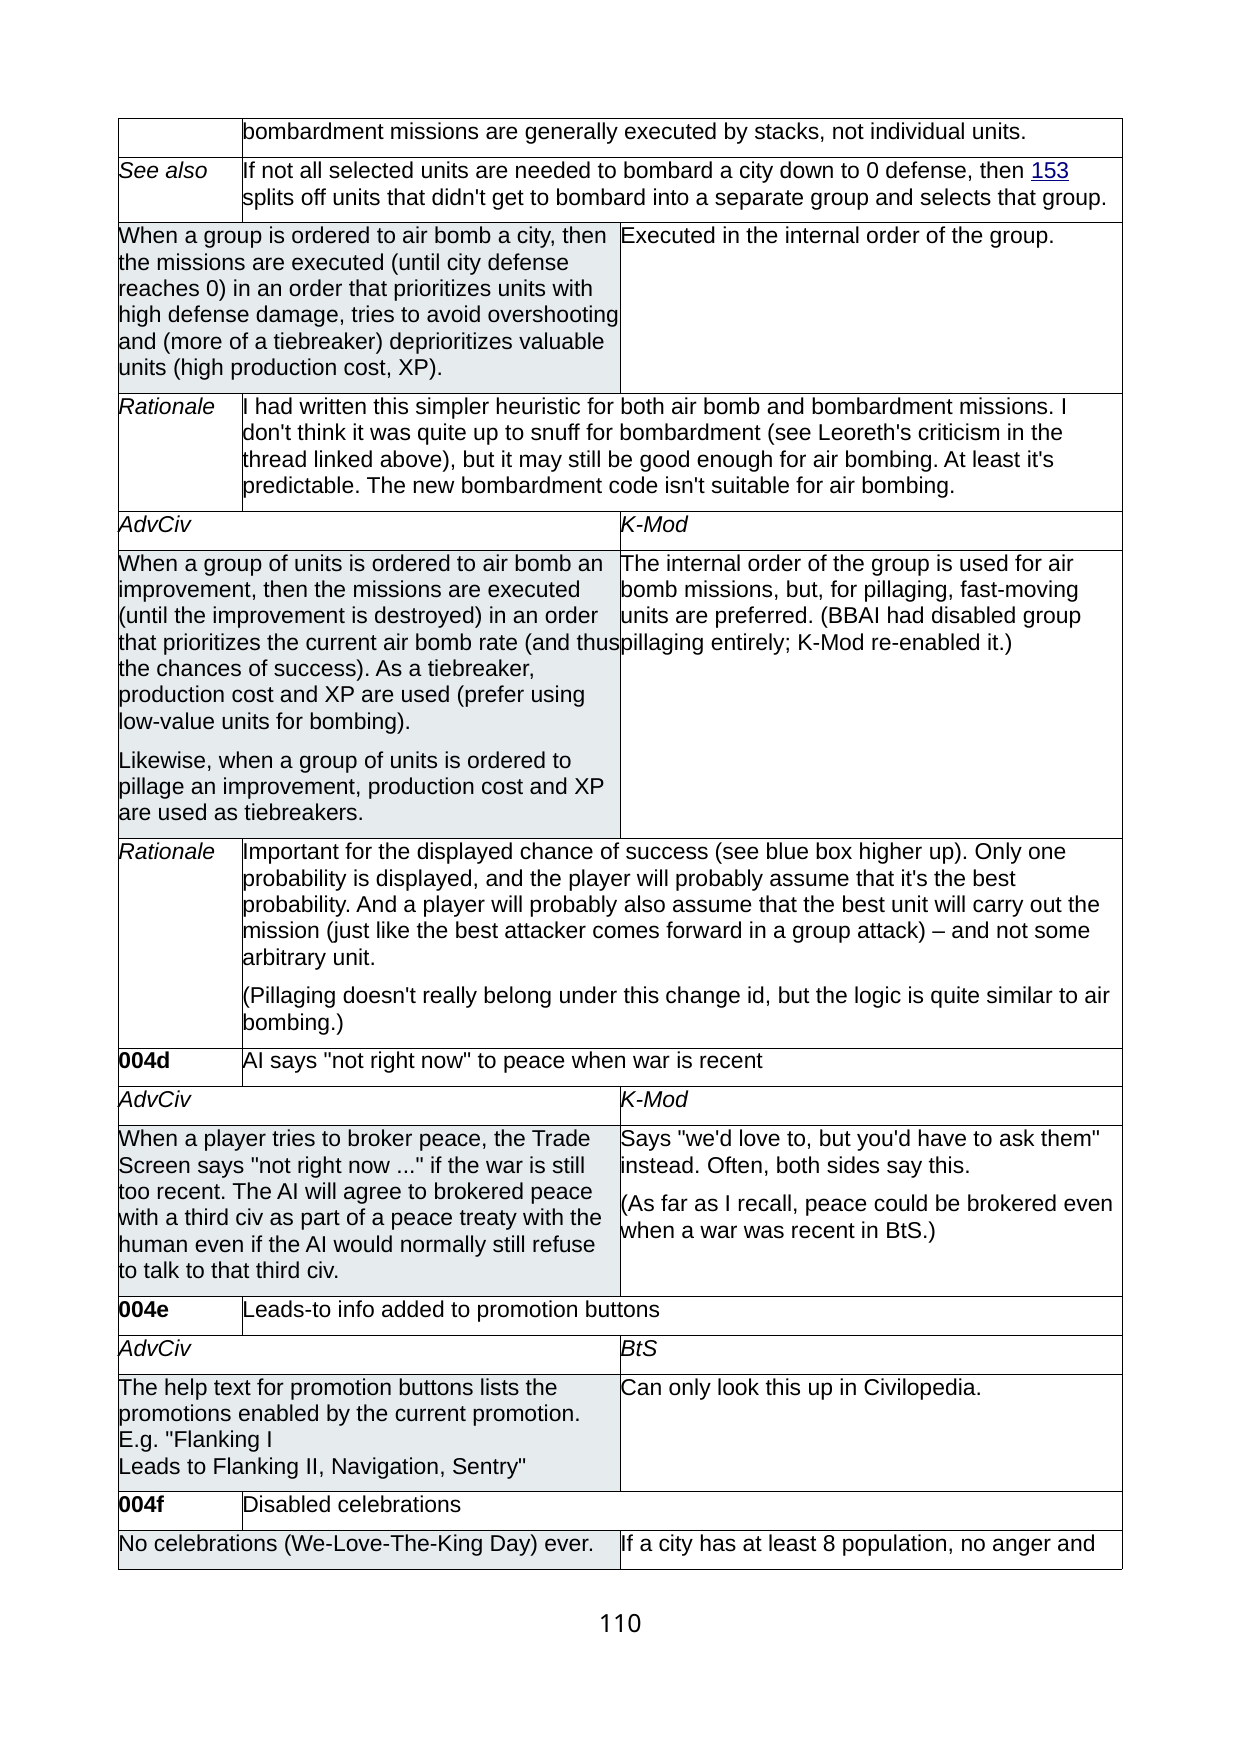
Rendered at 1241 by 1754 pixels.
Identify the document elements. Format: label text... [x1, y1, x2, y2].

table_cell Leads-to info added to promotion buttons [243, 1297, 1122, 1334]
table_cell 004e [119, 1297, 242, 1334]
table_cell Executed in the internal order of the group. [621, 223, 1122, 393]
table_cell BtS [621, 1336, 1122, 1373]
table_cell AI says "not right now" to peace when war is recent [243, 1049, 1122, 1086]
table_cell I had written this simpler heuristic for both air bomb and bombardment missions. I don't think it was quite up to snuff for bombardment (see Leoreth's criticism in the thread linked above), but it may still be good enough for air bombing. At least it's predictable. The new bombardment code isn't suitable for air bombing. [243, 394, 1122, 511]
table_cell K-Mod [621, 1087, 1122, 1125]
table_cell 004f [119, 1492, 242, 1530]
table_cell K-Mod [621, 512, 1122, 549]
table_cell 004d [119, 1049, 242, 1086]
table_cell Says "we'd love to, but you'd have to ask them" instead. Often, both sides say this. (As far as I recall, peace could be brokered even when a war was recent in BtS.) [621, 1126, 1122, 1296]
table_cell AdvCiv [119, 512, 620, 549]
table_cell AdvCiv [119, 1336, 620, 1373]
table_cell Important for the displayed chance of success (see blue box higher up). Only one probability is displayed, and the player will probably assume that it's the best probability. And a player will probably also assume that the best unit will carry out the mission (just like the best attacker comes forward in a group attack) – and not some arbitrary unit. (Pillaging doesn't really belong under this change id, but the logic is quite similar to air bombing.) [243, 839, 1122, 1047]
table_cell If not all selected units are needed to bombard a city down to 0 defense, then 153 splits off units that didn't get to bombard into a separate group and selects that group. [243, 158, 1122, 222]
table_cell Can only look this up in Civilopedia. [621, 1375, 1122, 1491]
table_cell If a city has at least 8 population, no anger and [621, 1531, 1122, 1569]
table_cell Rationale [119, 839, 242, 1047]
table_cell When a group of units is ordered to air bomb an improvement, then the missions are executed (until the improvement is destroyed) in an order that prioritizes the current air bomb rate (and thus the chances of success). As a tiebreaker, production cost and XP are used (prefer using low-value units for bombing). Likewise, when a group of units is ordered to pillage an improvement, production cost and XP are used as tiebreakers. [119, 551, 620, 838]
table_cell [119, 119, 242, 157]
table_cell When a group is ordered to air bomb a city, then the missions are executed (until city defense reaches 0) in an order that prioritizes units with high defense damage, tries to avoid overshooting and (more of a tiebreaker) deprioritizes valuable units (high production cost, XP). [119, 223, 620, 393]
table_cell bombardment missions are generally executed by stacks, not individual units. [243, 119, 1122, 157]
table_cell See also [119, 158, 242, 222]
table_cell Disabled celebrations [243, 1492, 1122, 1530]
table_cell Rationale [119, 394, 242, 511]
table_cell The internal order of the group is used for air bomb missions, but, for pillaging, fast-moving units are preferred. (BBAI had disabled group pillaging entirely; K-Mod re-enabled it.) [621, 551, 1122, 838]
table_cell When a player tries to broker peace, the Trade Screen says "not right now ..." if the war is still too recent. The AI will agree to brokered peace with a third civ as part of a peace treaty with the human even if the AI would normally still refuse to talk to that third civ. [119, 1126, 620, 1296]
table_cell AdvCiv [119, 1087, 620, 1125]
table_cell No celebrations (We-Love-The-King Day) ever. [119, 1531, 620, 1569]
table_cell The help text for promotion buttons lists the promotions enabled by the current promotion. E.g. "Flanking I Leads to Flanking II, Navigation, Sentry" [119, 1375, 620, 1491]
